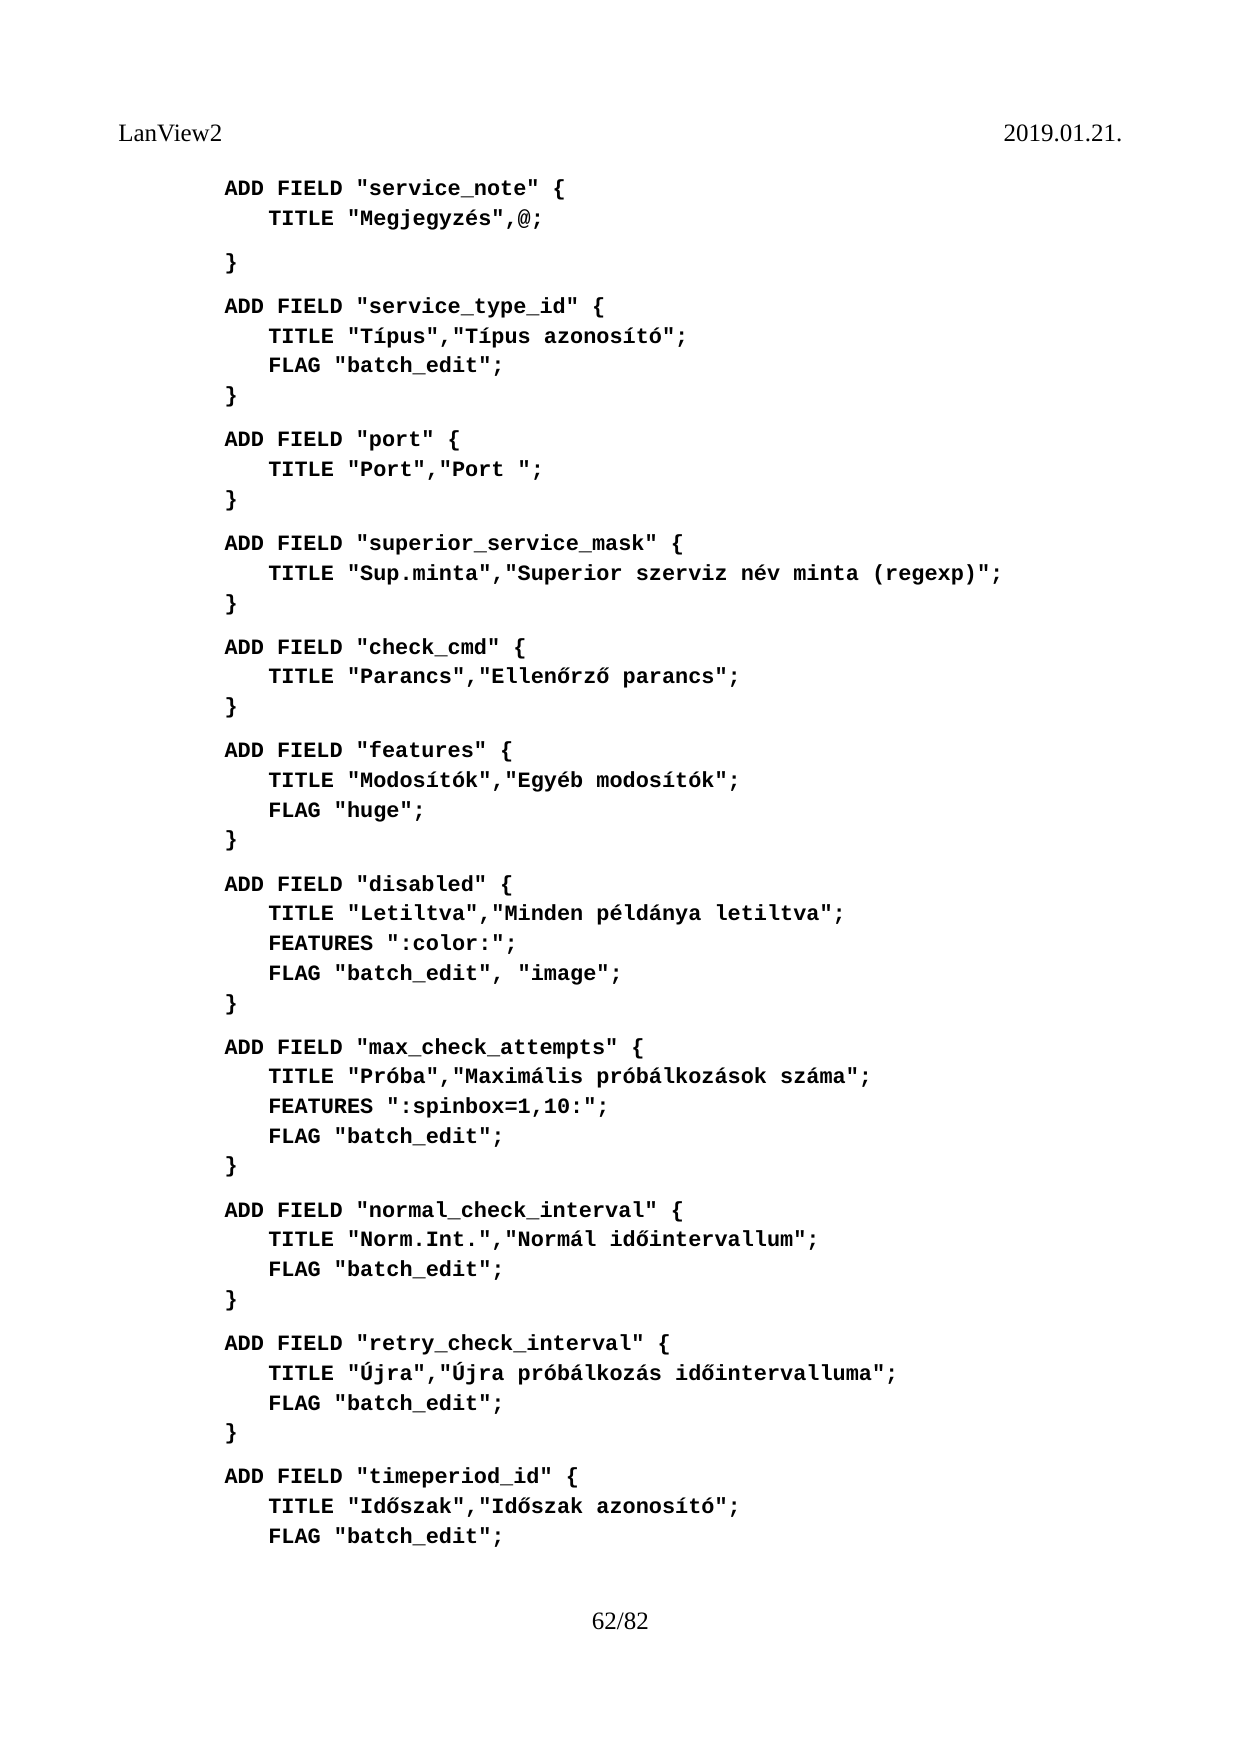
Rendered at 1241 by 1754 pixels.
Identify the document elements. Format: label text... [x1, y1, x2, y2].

text ADD FIELD "check_cmd" { TITLE "Parancs","Ellenőrző parancs"; } [177, 636, 1122, 720]
text ADD FIELD "disabled" { TITLE "Letiltva","Minden példánya letiltva"; FEATURES ":color:"; FLAG "batch_edit", "image"; } [177, 873, 1122, 1016]
text ADD FIELD "service_note" { TITLE "Megjegyzés",@; [177, 177, 1122, 232]
text ADD FIELD "retry_check_interval" { TITLE "Újra","Újra próbálkozás időintervalluma"; FLAG "batch_edit"; } [177, 1332, 1122, 1446]
text } [177, 251, 1122, 276]
text ADD FIELD "timeperiod_id" { TITLE "Időszak","Időszak azonosító"; FLAG "batch_edit"; [177, 1466, 1122, 1550]
text ADD FIELD "superior_service_mask" { TITLE "Sup.minta","Superior szerviz név minta (regexp)"; } [177, 532, 1122, 616]
text ADD FIELD "port" { TITLE "Port","Port "; } [177, 429, 1122, 513]
text ADD FIELD "features" { TITLE "Modosítók","Egyéb modosítók"; FLAG "huge"; } [177, 739, 1122, 853]
text ADD FIELD "service_type_id" { TITLE "Típus","Típus azonosító"; FLAG "batch_edit"; } [177, 295, 1122, 409]
text ADD FIELD "normal_check_interval" { TITLE "Norm.Int.","Normál időintervallum"; FLAG "batch_edit"; } [177, 1199, 1122, 1313]
text ADD FIELD "max_check_attempts" { TITLE "Próba","Maximális próbálkozások száma"; FEATURES ":spinbox=1,10:"; FLAG "batch_edit"; } [177, 1036, 1122, 1179]
